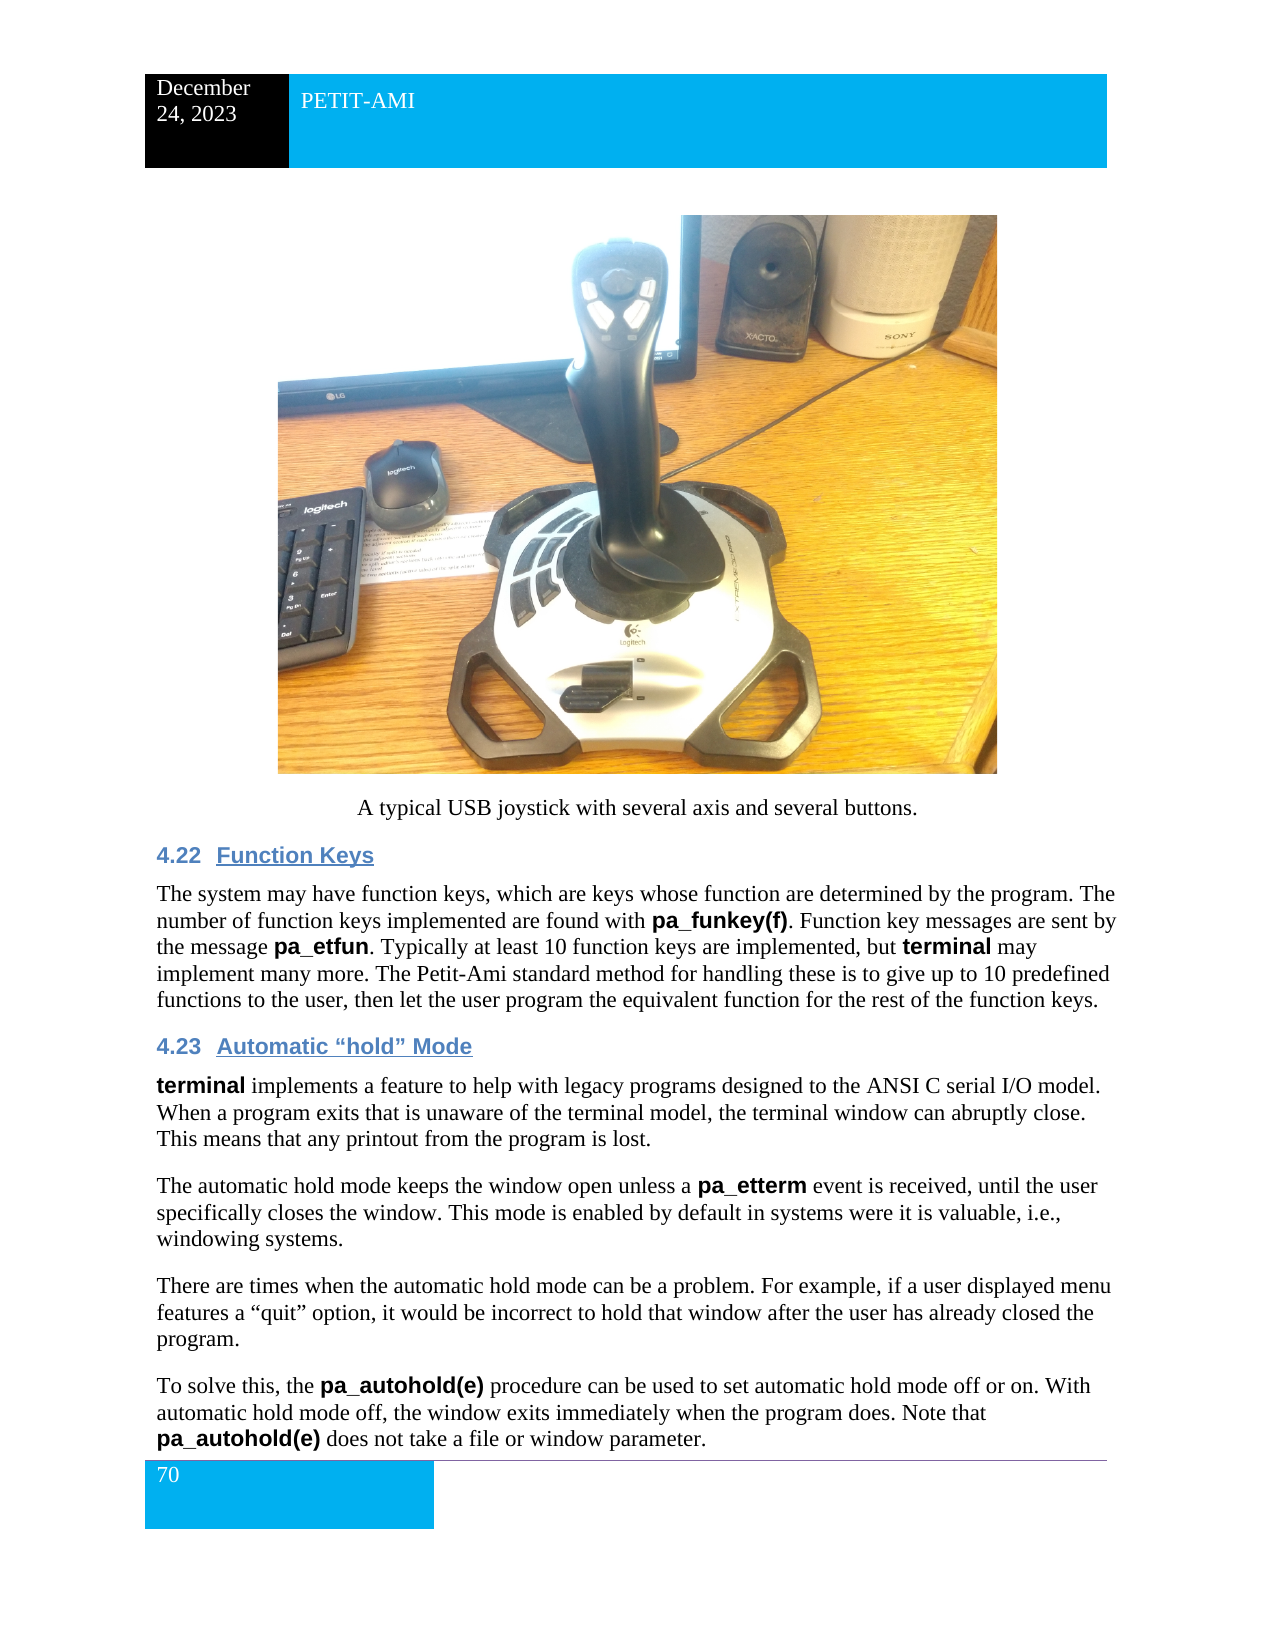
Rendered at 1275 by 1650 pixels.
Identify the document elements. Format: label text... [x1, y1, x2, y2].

text terminal implements a feature to help with legacy programs designed to the ANSI C serial I/O model. When a program exits that is unaware of the terminal model, the terminal window can abruptly close. This means that any printout from the program is lost. [156, 1072, 1118, 1151]
text The system may have function keys, which are keys whose function are determined by the program. The number of function keys implemented are found with pa_funkey(f). Function key messages are sent by the message pa_etfun. Typically at least 10 function keys are implemented, but terminal may implement many more. The Petit-Ami standard method for handling these is to give up to 10 predefined functions to the user, then let the user program the equivalent function for the rest of the function keys. [156, 881, 1118, 1012]
text To solve this, the pa_autohold(e) procedure can be used to set automatic hold mode off or on. With automatic hold mode off, the window exits immediately when the program does. Note that pa_autohold(e) does not take a file or window parameter. [156, 1372, 1118, 1451]
text A typical USB joystick with several axis and several buttons. [156, 794, 1118, 821]
text The automatic hold mode keeps the window open unless a pa_etterm event is received, until the user specifically closes the window. This mode is enabled by default in systems were it is valuable, i.e., windowing systems. [156, 1172, 1118, 1251]
subtitle Function Keys [156, 842, 1118, 868]
text There are times when the automatic hold mode can be a problem. For example, if a user displayed menu features a “quit” option, it would be incorrect to hold that window after the user has already closed the program. [156, 1272, 1118, 1351]
picture [277, 215, 998, 774]
subtitle Automatic “hold” Mode [156, 1033, 1118, 1060]
